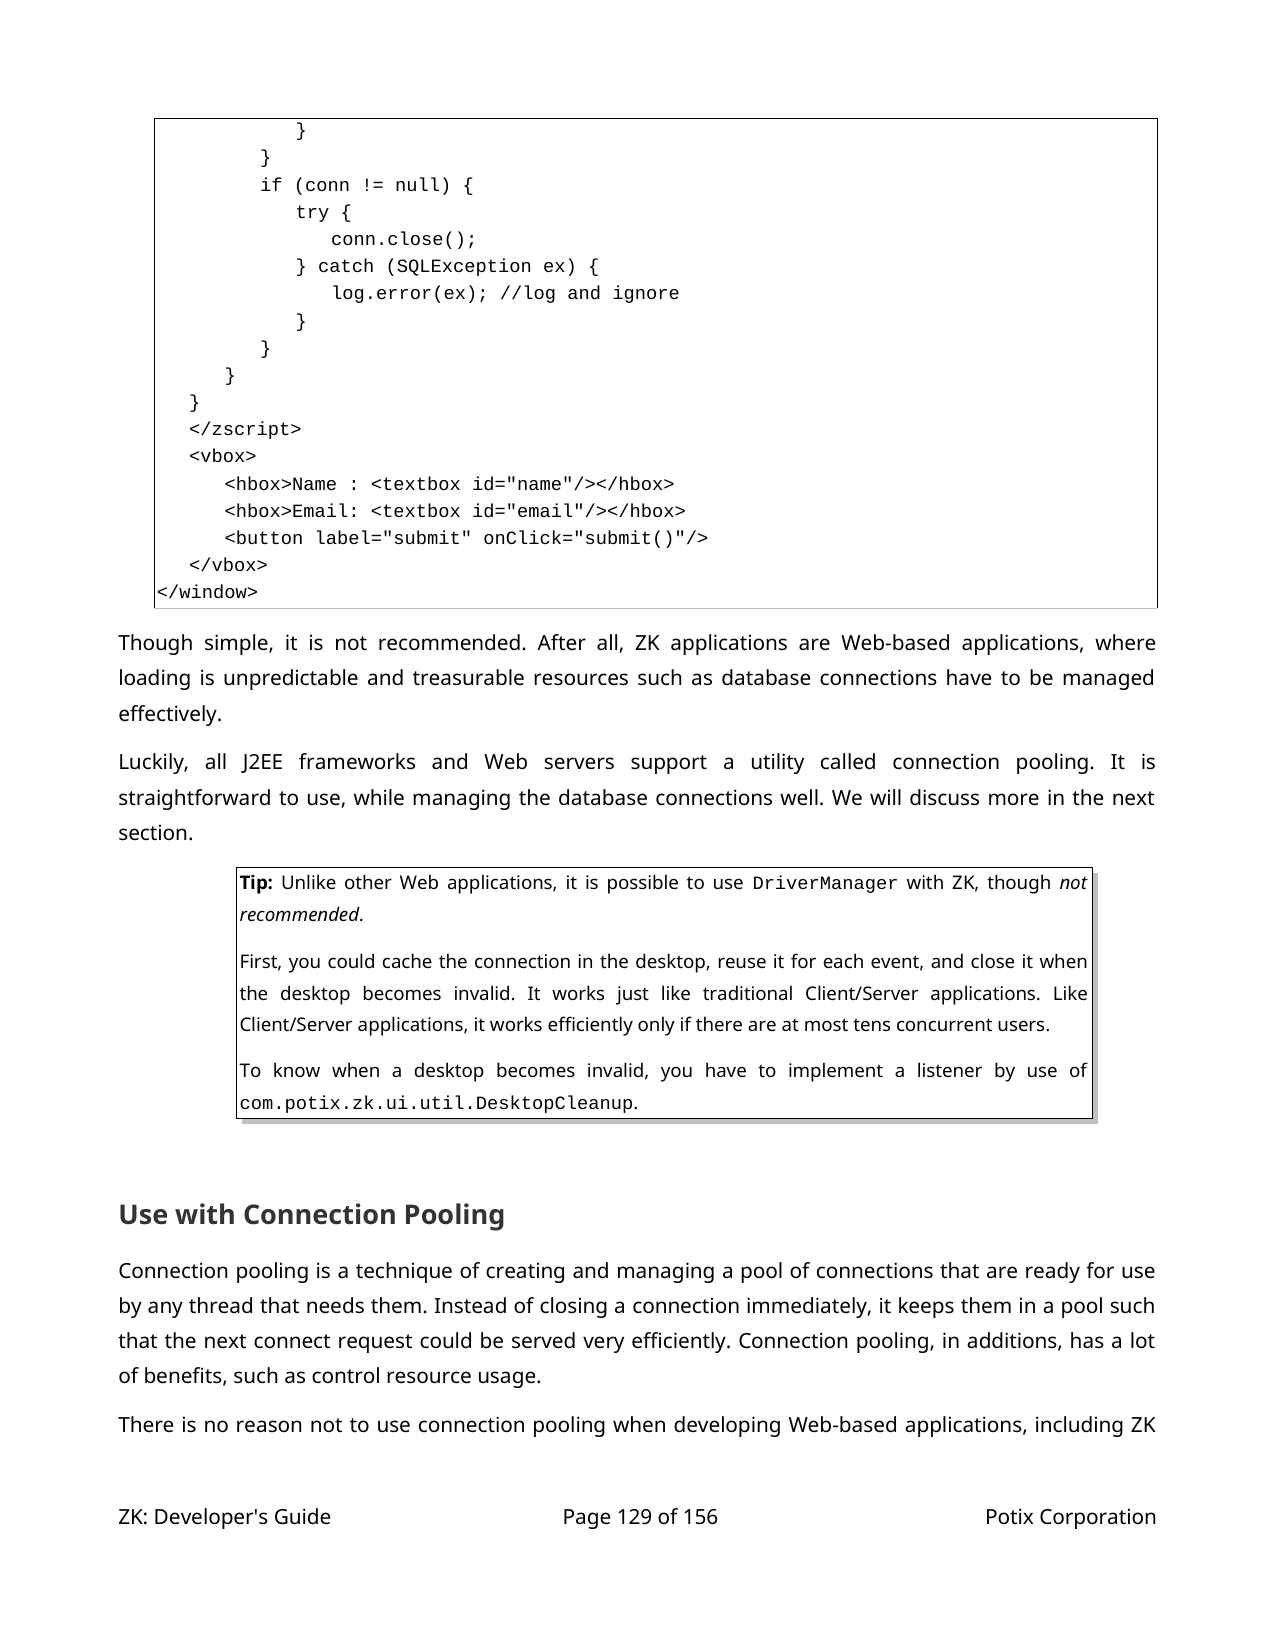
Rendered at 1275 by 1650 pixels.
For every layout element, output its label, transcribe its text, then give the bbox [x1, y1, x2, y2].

subtitle Use with Connection Pooling [118, 1195, 1157, 1232]
text <hbox>Email: <textbox id="email"/></hbox> [155, 499, 1157, 523]
text try { [155, 200, 1157, 224]
text } [155, 308, 1157, 333]
text </zscript> [155, 417, 1157, 441]
text First, you could cache the connection in the desktop, reuse it for each event, and close it when the desktop becomes invalid. It works just like traditional Client/Server applications. Like Client/Server applications, it works efficiently only if there are at most tens concurrent users. [237, 945, 1092, 1037]
text Though simple, it is not recommended. After all, ZK applications are Web-based applications, where loading is unpredictable and treasurable resources such as database connections have to be managed effectively. [118, 628, 1157, 727]
text </window> [155, 580, 1157, 608]
text <vbox> [155, 444, 1157, 469]
text Tip: Unlike other Web applications, it is possible to use DriverManager with ZK, though not recommended. [237, 868, 1092, 927]
text There is no reason not to use connection pooling when developing Web-based applications, including ZK [118, 1410, 1157, 1438]
text } [155, 119, 1157, 142]
text conn.close(); [155, 227, 1157, 251]
text } [155, 390, 1157, 414]
text Luckily, all J2EE frameworks and Web servers support a utility called connection pooling. It is straightforward to use, while managing the database connections well. We will discuss more in the next section. [118, 747, 1157, 846]
text } [155, 145, 1157, 169]
text To know when a desktop becomes invalid, you have to implement a listener by use of com.potix.zk.ui.util.DesktopCleanup. [237, 1055, 1092, 1118]
text } [155, 336, 1157, 360]
text </vbox> [155, 553, 1157, 577]
text } [155, 363, 1157, 387]
text <hbox>Name : <textbox id="name"/></hbox> [155, 472, 1157, 496]
text log.error(ex); //log and ignore [155, 281, 1157, 306]
text } catch (SQLException ex) { [155, 254, 1157, 278]
text <button label="submit" onClick="submit()"/> [155, 526, 1157, 550]
text if (conn != null) { [155, 172, 1157, 197]
text Connection pooling is a technique of creating and managing a pool of connections that are ready for use by any thread that needs them. Instead of closing a connection immediately, it keeps them in a pool such that the next connect request could be served very efficiently. Connection pooling, in additions, has a lot of benefits, such as control resource usage. [118, 1256, 1157, 1389]
